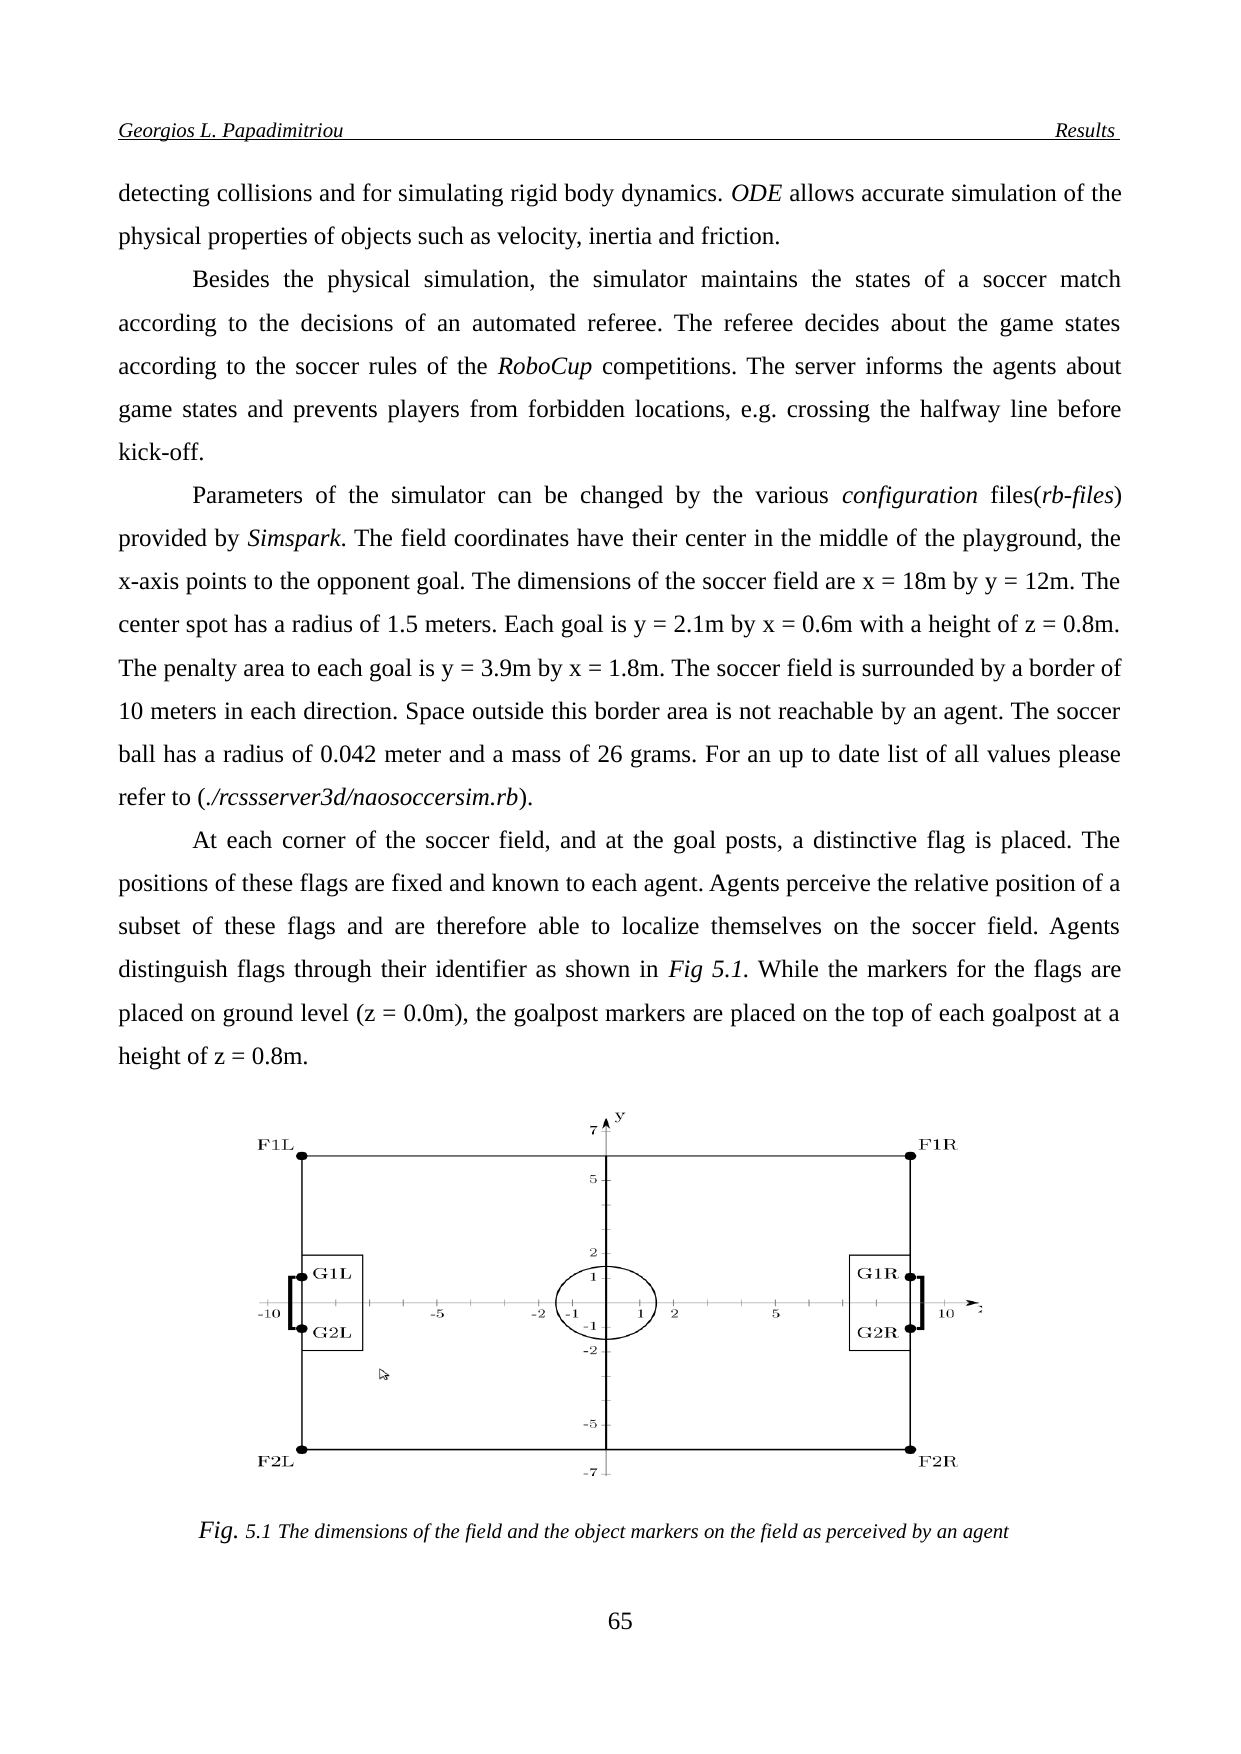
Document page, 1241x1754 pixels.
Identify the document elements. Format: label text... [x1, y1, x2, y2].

text Besides the physical simulation, the simulator maintains the states of a soccer match according to the decisions of an automated referee. The referee decides about the game states according to the soccer rules of the RoboCup competitions. The server informs the agents about game states and prevents players from forbidden locations, e.g. crossing the halfway line before kick-off. [118, 264, 1122, 466]
text detecting collisions and for simulating rigid body dynamics. ODE allows accurate simulation of the physical properties of objects such as velocity, inertia and friction. [118, 178, 1122, 250]
text Parameters of the simulator can be changed by the various configuration files(rb-files) provided by Simspark. The field coordinates have their center in the middle of the playground, the x-axis points to the opponent goal. The dimensions of the soccer field are x = 18m by y = 12m. The center spot has a radius of 1.5 meters. Each goal is y = 2.1m by x = 0.6m with a height of z = 0.8m. The penalty area to each goal is y = 3.9m by x = 1.8m. The soccer field is surrounded by a border of 10 meters in each direction. Space outside this border area is not reachable by an agent. The soccer ball has a radius of 0.042 meter and a mass of 26 grams. For an up to date list of all values please refer to (./rcssserver3d/naosoccersim.rb). [118, 480, 1122, 811]
text At each corner of the soccer field, and at the goal posts, a distinctive flag is placed. The positions of these flags are fixed and known to each agent. Agents perceive the relative position of a subset of these flags and are therefore able to localize themselves on the soccer field. Agents distinguish flags through their identifier as shown in Fig 5.1. While the markers for the flags are placed on ground level (z = 0.0m), the goalpost markers are placed on the top of each goalpost at a height of z = 0.8m. [118, 825, 1122, 1069]
picture [257, 1100, 983, 1476]
text Fig. 5.1 The dimensions of the field and the object markers on the field as perceived by an agent [118, 1515, 1122, 1544]
